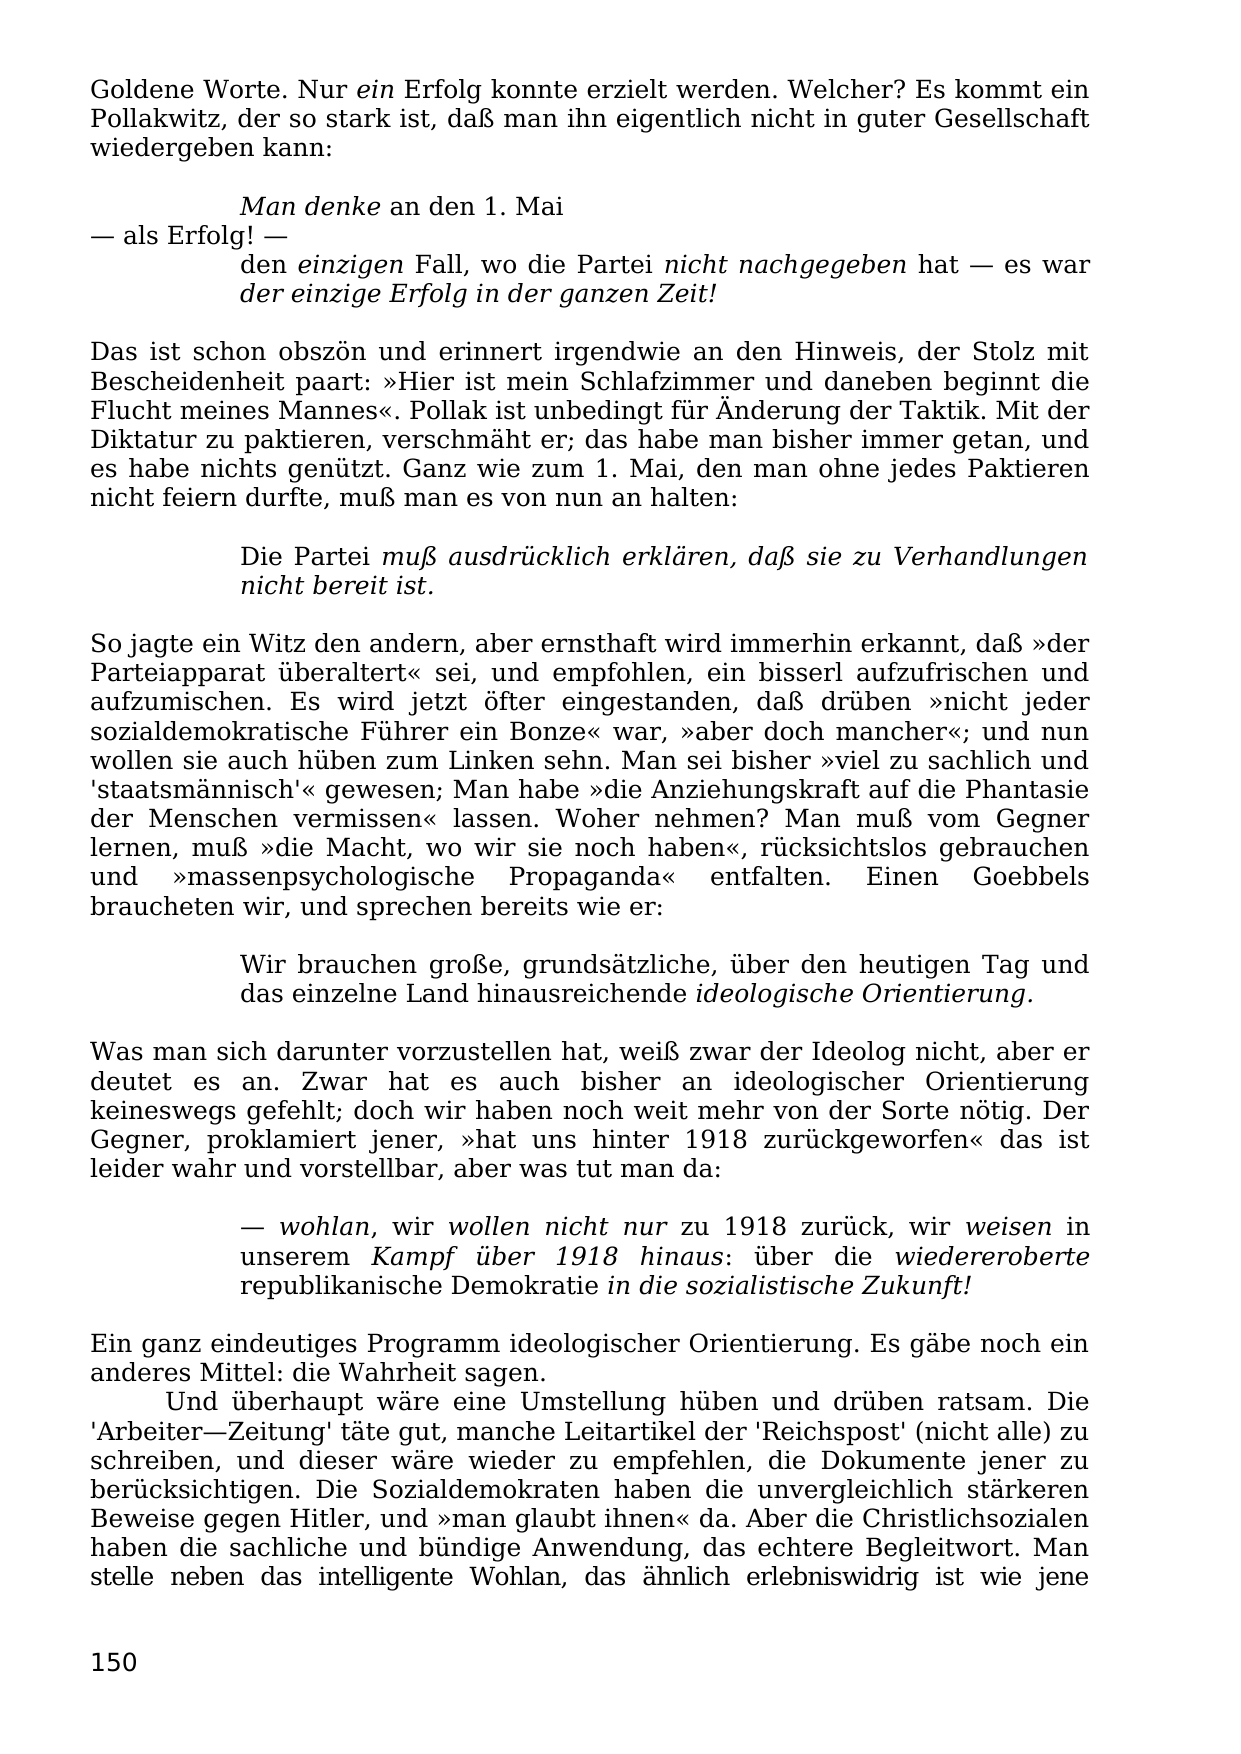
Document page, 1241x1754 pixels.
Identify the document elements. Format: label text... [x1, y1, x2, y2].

text Das ist schon obszön und erinnert irgendwie an den Hinweis, der Stolz mit Bescheidenheit paart: »Hier ist mein Schlafzimmer und daneben beginnt die Flucht meines Mannes«. Pollak ist unbedingt für Änderung der Taktik. Mit der Diktatur zu paktieren, verschmäht er; das habe man bisher immer getan, und es habe nichts genützt. Ganz wie zum 1. Mai, den man ohne jedes Paktieren nicht feiern durfte, muß man es von nun an halten: [90, 337, 1091, 512]
text Und überhaupt wäre eine Umstellung hüben und drüben ratsam. Die 'Arbeiter—Zeitung' täte gut, manche Leitartikel der 'Reichspost' (nicht alle) zu schreiben, und dieser wäre wieder zu empfehlen, die Dokumente jener zu berücksichtigen. Die Sozialdemokraten haben die unvergleichlich stärkeren Beweise gegen Hitler, und »man glaubt ihnen« da. Aber die Christlichsozialen haben die sachliche und bündige Anwendung, das echtere Begleitwort. Man stelle neben das intelligente Wohlan, das ähnlich erlebniswidrig ist wie jene [90, 1387, 1091, 1592]
text Wir brauchen große, grundsätzliche, über den heutigen Tag und das einzelne Land hinausreichende ideologische Orientierung. [240, 950, 1091, 1008]
text Goldene Worte. Nur ein Erfolg konnte erzielt werden. Welcher? Es kommt ein Pollakwitz, der so stark ist, daß man ihn eigentlich nicht in guter Gesellschaft wiedergeben kann: [90, 75, 1091, 162]
text — wohlan, wir wollen nicht nur zu 1918 zurück, wir weisen in unserem Kampf über 1918 hinaus: über die wiedereroberte republikanische Demokratie in die sozialistische Zukunft! [240, 1212, 1091, 1300]
text — als Erfolg! — [90, 221, 1091, 250]
text Die Partei muß ausdrücklich erklären, daß sie zu Verhandlungen nicht bereit ist. [240, 542, 1091, 600]
text Was man sich darunter vorzustellen hat, weiß zwar der Ideolog nicht, aber er deutet es an. Zwar hat es auch bisher an ideologischer Orientierung keineswegs gefehlt; doch wir haben noch weit mehr von der Sorte nötig. Der Gegner, proklamiert jener, »hat uns hinter 1918 zurückgeworfen« das ist leider wahr und vorstellbar, aber was tut man da: [90, 1037, 1091, 1183]
text Man denke an den 1. Mai [240, 192, 1091, 221]
text Ein ganz eindeutiges Programm ideologischer Orientierung. Es gäbe noch ein anderes Mittel: die Wahrheit sagen. [90, 1329, 1091, 1387]
text So jagte ein Witz den andern, aber ernsthaft wird immerhin erkannt, daß »der Parteiapparat überaltert« sei, und empfohlen, ein bisserl aufzufrischen und aufzumischen. Es wird jetzt öfter eingestanden, daß drüben »nicht jeder sozialdemokratische Führer ein Bonze« war, »aber doch mancher«; und nun wollen sie auch hüben zum Linken sehn. Man sei bisher »viel zu sachlich und 'staatsmännisch'« gewesen; Man habe »die Anziehungskraft auf die Phantasie der Menschen vermissen« lassen. Woher nehmen? Man muß vom Gegner lernen, muß »die Macht, wo wir sie noch haben«, rücksichtslos gebrauchen und »massenpsychologische Propaganda« entfalten. Einen Goebbels braucheten wir, und sprechen bereits wie er: [90, 629, 1091, 921]
text den einzigen Fall, wo die Partei nicht nachgegeben hat — es war der einzige Erfolg in der ganzen Zeit! [240, 250, 1091, 308]
